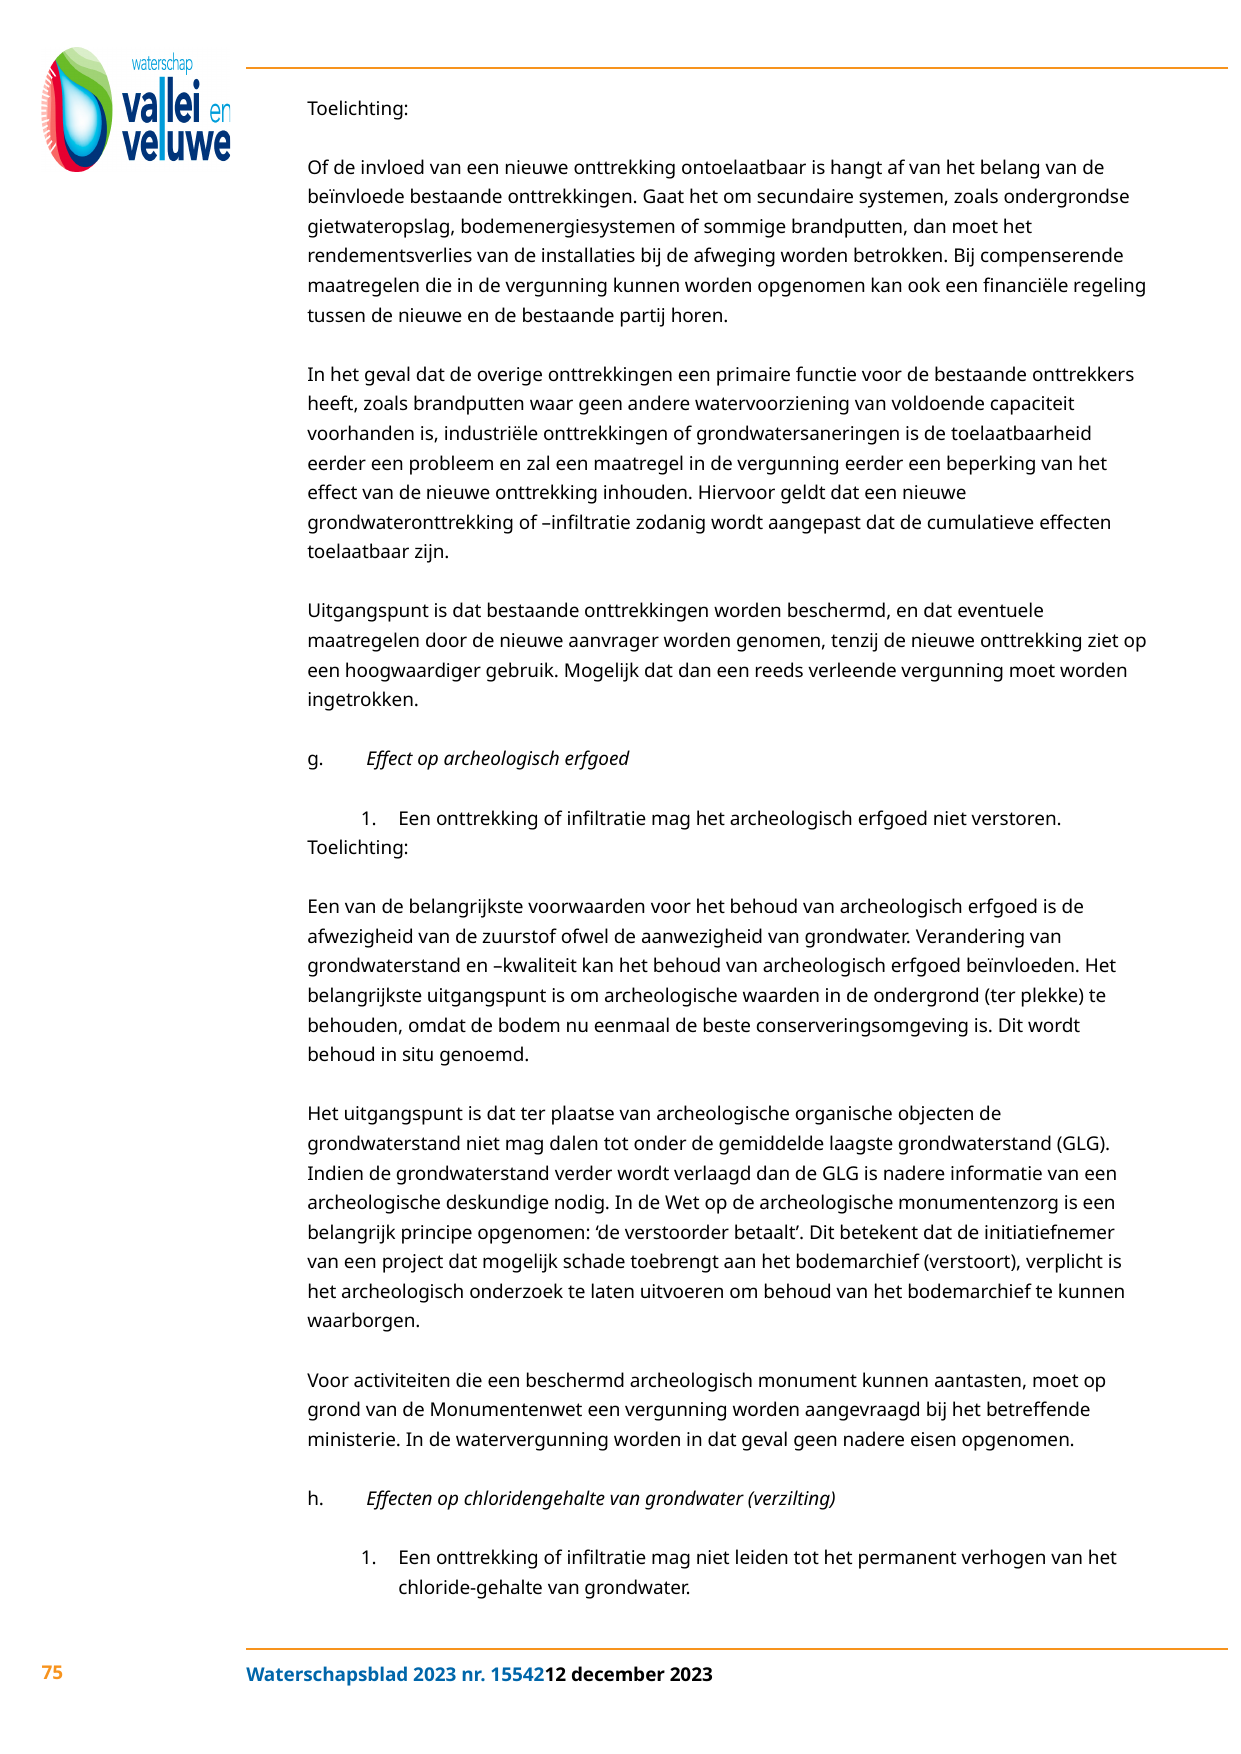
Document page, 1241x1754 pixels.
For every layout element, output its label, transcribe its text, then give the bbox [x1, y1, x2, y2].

list Voor activiteiten die een beschermd archeologisch monument kunnen aantasten, moet op grond van de Monumentenwet een vergunning worden aangevraagd bij het betreffende ministerie. In de watervergunning worden in dat geval geen nadere eisen opgenomen. [248, 1367, 1152, 1452]
list Een onttrekking of infiltratie mag niet leiden tot het permanent verhogen van het chloride-gehalte van grondwater. [361, 1544, 1152, 1600]
list Toelichting: [248, 834, 1152, 860]
list Het uitgangspunt is dat ter plaatse van archeologische organische objecten de grondwaterstand niet mag dalen tot onder de gemiddelde laagste grondwaterstand (GLG). Indien de grondwaterstand verder wordt verlaagd dan de GLG is nadere informatie van een archeologische deskundige nodig. In de Wet op de archeologische monumentenzorg is een belangrijk principe opgenomen: ‘de verstoorder betaalt’. Dit betekent dat de initiatiefnemer van een project dat mogelijk schade toebrengt aan het bodemarchief (verstoort), verplicht is het archeologisch onderzoek te laten uitvoeren om behoud van het bodemarchief te kunnen waarborgen. [248, 1101, 1152, 1333]
list Een van de belangrijkste voorwaarden voor het behoud van archeologisch erfgoed is de afwezigheid van de zuurstof ofwel de aanwezigheid van grondwater. Verandering van grondwaterstand en –kwaliteit kan het behoud van archeologisch erfgoed beïnvloeden. Het belangrijkste uitgangspunt is om archeologische waarden in de ondergrond (ter plekke) te behouden, omdat de bodem nu eenmaal de beste conserveringsomgeving is. Dit wordt behoud in situ genoemd. [248, 893, 1152, 1067]
list Of de invloed van een nieuwe onttrekking ontoelaatbaar is hangt af van het belang van de beïnvloede bestaande onttrekkingen. Gaat het om secundaire systemen, zoals ondergrondse gietwateropslag, bodemenergiesystemen of sommige brandputten, dan moet het rendementsverlies van de installaties bij de afweging worden betrokken. Bij compenserende maatregelen die in de vergunning kunnen worden opgenomen kan ook een financiële regeling tussen de nieuwe en de bestaande partij horen. [248, 154, 1152, 328]
list Uitgangspunt is dat bestaande onttrekkingen worden beschermd, en dat eventuele maatregelen door de nieuwe aanvrager worden genomen, tenzij de nieuwe onttrekking ziet op een hoogwaardiger gebruik. Mogelijk dat dan een reeds verleende vergunning moet worden ingetrokken. [248, 598, 1152, 712]
list Een onttrekking of infiltratie mag het archeologisch erfgoed niet verstoren. [361, 805, 1152, 831]
list In het geval dat de overige onttrekkingen een primaire functie voor de bestaande onttrekkers heeft, zoals brandputten waar geen andere watervoorziening van voldoende capaciteit voorhanden is, industriële onttrekkingen of grondwatersaneringen is de toelaatbaarheid eerder een probleem en zal een maatregel in de vergunning eerder een beperking van het effect van de nieuwe onttrekking inhouden. Hiervoor geldt dat een nieuwe grondwateronttrekking of –infiltratie zodanig wordt aangepast dat de cumulatieve effecten toelaatbaar zijn. [248, 361, 1152, 564]
picture [41, 47, 231, 172]
list Effect op archeologisch erfgoed [307, 746, 1152, 771]
list Toelichting: [248, 95, 1152, 121]
list Effecten op chloridengehalte van grondwater (verzilting) [307, 1485, 1152, 1511]
